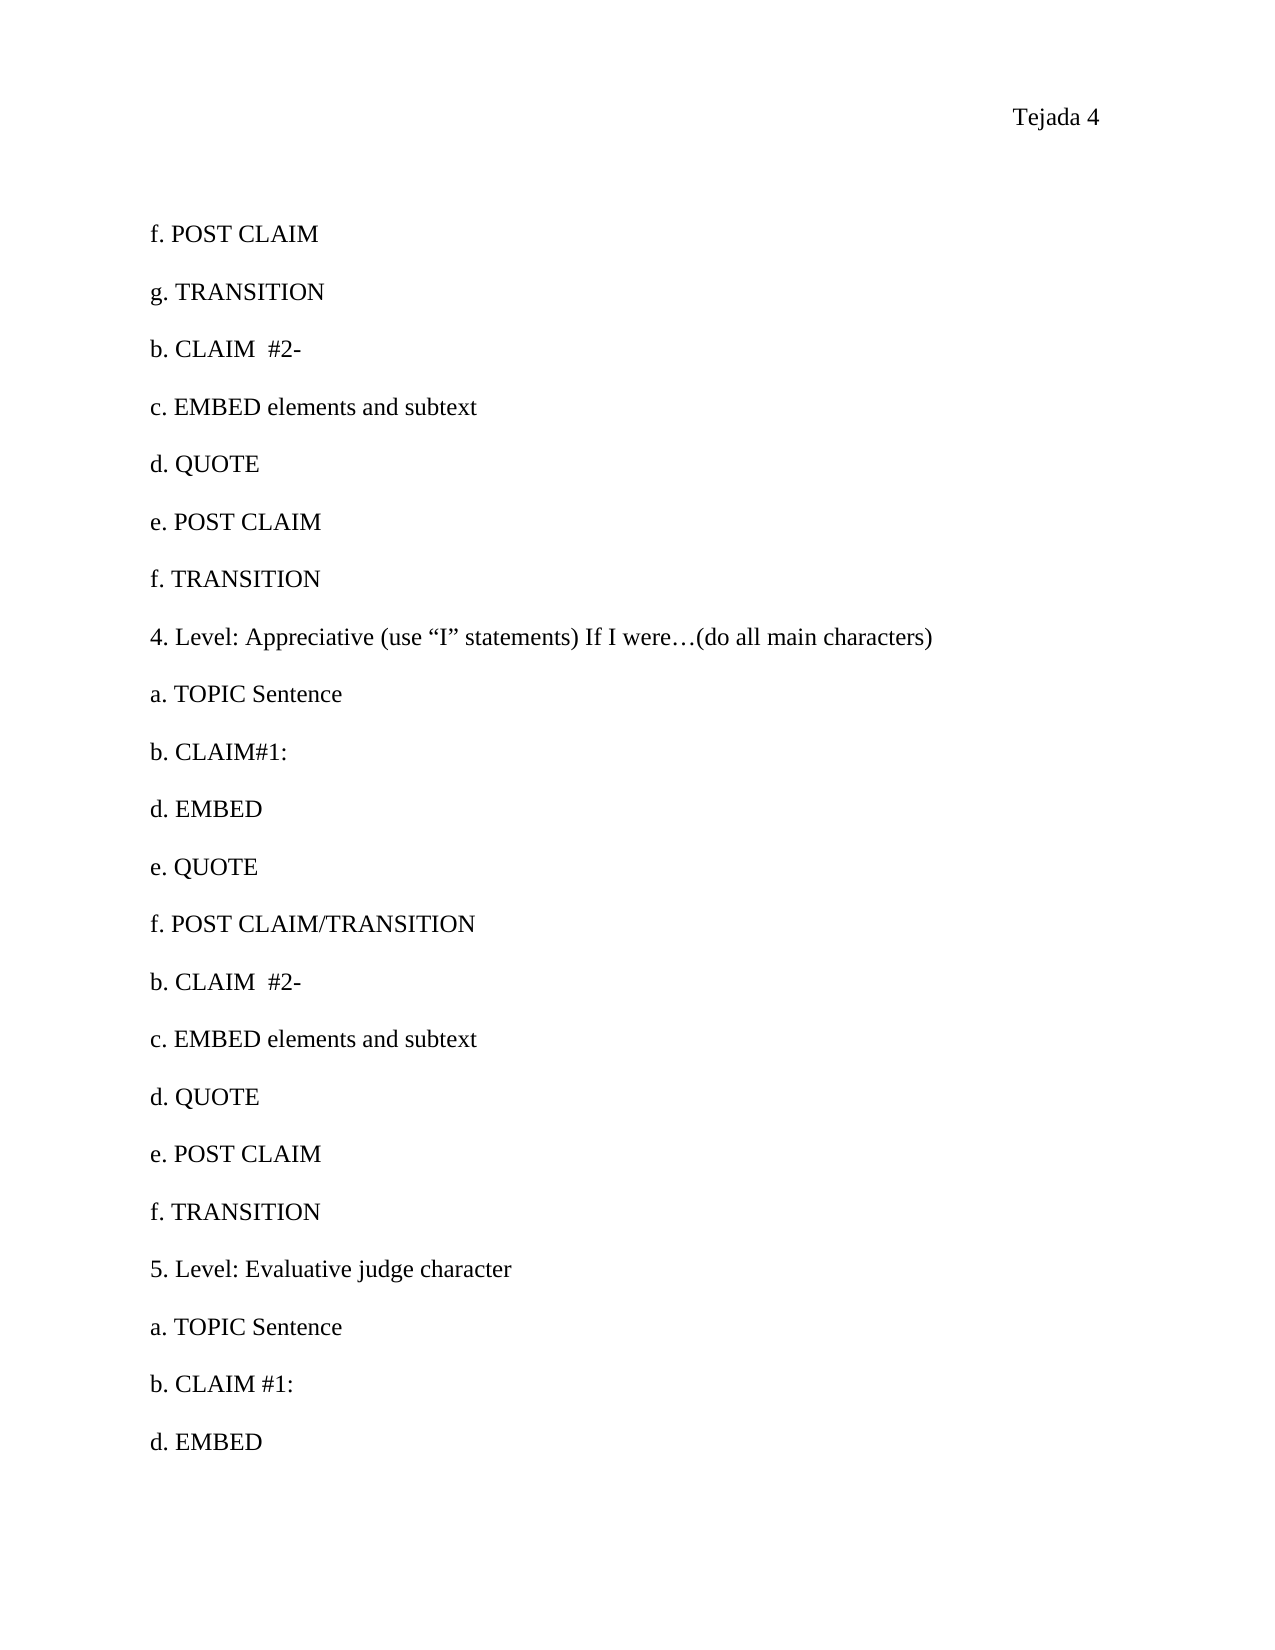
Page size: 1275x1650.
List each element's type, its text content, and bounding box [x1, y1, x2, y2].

text c. EMBED elements and subtext [150, 392, 1125, 420]
text d. EMBED [150, 794, 1125, 823]
text g. TRANSITION [150, 277, 1125, 305]
text b. CLAIM #2- [150, 334, 1125, 363]
text f. TRANSITION [150, 1197, 1125, 1225]
text b. CLAIM #1: [150, 1369, 1125, 1398]
text c. EMBED elements and subtext [150, 1024, 1125, 1053]
text d. EMBED [150, 1427, 1125, 1455]
text b. CLAIM#1: [150, 737, 1125, 765]
text 4. Level: Appreciative (use “I” statements) If I were…(do all main characters) [150, 622, 1125, 650]
text 5. Level: Evaluative judge character [150, 1254, 1125, 1283]
text f. TRANSITION [150, 564, 1125, 593]
text a. TOPIC Sentence [150, 679, 1125, 708]
text f. POST CLAIM/TRANSITION [150, 909, 1125, 938]
text e. POST CLAIM [150, 1139, 1125, 1168]
text a. TOPIC Sentence [150, 1312, 1125, 1340]
text d. QUOTE [150, 1082, 1125, 1110]
text e. QUOTE [150, 852, 1125, 880]
text e. POST CLAIM [150, 507, 1125, 535]
text b. CLAIM #2- [150, 967, 1125, 995]
text f. POST CLAIM [150, 219, 1125, 248]
text d. QUOTE [150, 449, 1125, 478]
